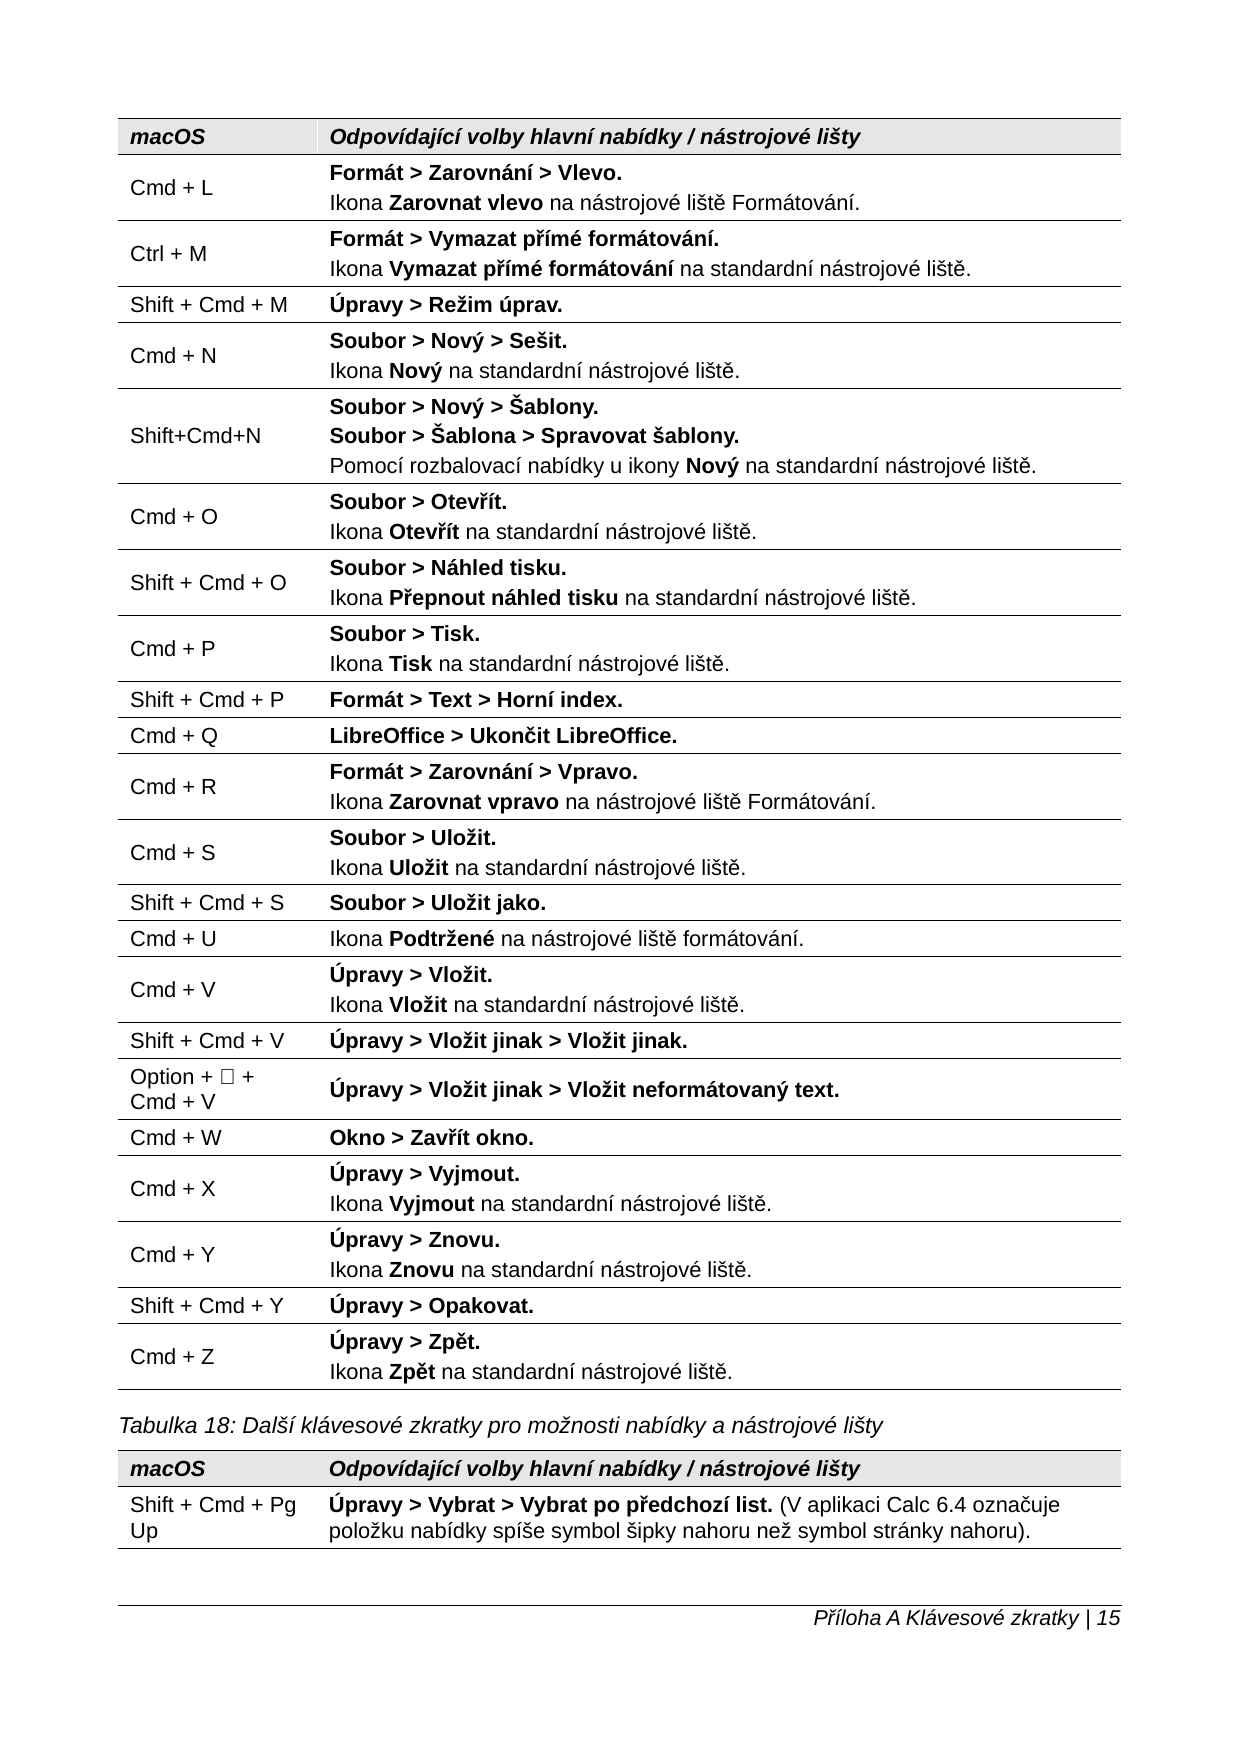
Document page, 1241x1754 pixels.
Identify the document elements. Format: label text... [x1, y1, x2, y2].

table_cell Formát > Vymazat přímé formátování. Ikona Vymazat přímé formátování na standardní nástrojové liště. [318, 221, 1121, 286]
table_cell Ikona Podtržené na nástrojové liště formátování. [318, 921, 1121, 956]
table_header Odpovídající volby hlavní nabídky / nástrojové lišty [318, 119, 1121, 154]
table_cell Shift + Cmd + V [118, 1023, 317, 1058]
table_cell Úpravy > Opakovat. [318, 1288, 1121, 1323]
table_cell Cmd + O [118, 484, 317, 549]
table_cell Cmd + W [118, 1120, 317, 1155]
table_cell Cmd + U [118, 921, 317, 956]
table_cell Formát > Zarovnání > Vpravo. Ikona Zarovnat vpravo na nástrojové liště Formátování. [318, 754, 1121, 818]
table_cell Úpravy > Vložit. Ikona Vložit na standardní nástrojové liště. [318, 957, 1121, 1022]
text Tabulka 18: Další klávesové zkratky pro možnosti nabídky a nástrojové lišty [118, 1412, 1122, 1438]
table_cell LibreOffice > Ukončit LibreOffice. [318, 718, 1121, 753]
table_cell Cmd + R [118, 754, 317, 818]
table_cell Formát > Text > Horní index. [318, 682, 1121, 717]
table_cell Cmd + P [118, 616, 317, 681]
table_cell Cmd + V [118, 957, 317, 1022]
table_cell Formát > Zarovnání > Vlevo. Ikona Zarovnat vlevo na nástrojové liště Formátování. [318, 155, 1121, 220]
table_cell Soubor > Nový > Sešit. Ikona Nový na standardní nástrojové liště. [318, 323, 1121, 387]
table_cell Úpravy > Režim úprav. [318, 287, 1121, 322]
table_cell Shift + Cmd + P [118, 682, 317, 717]
table_cell Shift + Cmd + M [118, 287, 317, 322]
table_header macOS [118, 1451, 317, 1486]
table_cell Shift + Cmd + S [118, 885, 317, 920]
table_cell Úpravy > Znovu. Ikona Znovu na standardní nástrojové liště. [318, 1222, 1121, 1287]
table_cell Shift + Cmd + O [118, 550, 317, 615]
table_header Odpovídající volby hlavní nabídky / nástrojové lišty [317, 1451, 1121, 1486]
table_cell Cmd + Z [118, 1324, 317, 1388]
table_cell Cmd + Y [118, 1222, 317, 1287]
table_cell Soubor > Nový > Šablony. Soubor > Šablona > Spravovat šablony. Pomocí rozbalovací nabídky u ikony Nový na standardní nástrojové liště. [318, 389, 1121, 483]
table_cell Soubor > Uložit jako. [318, 885, 1121, 920]
table_cell Soubor > Tisk. Ikona Tisk na standardní nástrojové liště. [318, 616, 1121, 681]
table_cell Shift + Cmd + Y [118, 1288, 317, 1323]
table_cell Úpravy > Vložit jinak > Vložit jinak. [318, 1023, 1121, 1058]
table_cell Soubor > Náhled tisku. Ikona Přepnout náhled tisku na standardní nástrojové liště. [318, 550, 1121, 615]
table_cell Cmd + X [118, 1156, 317, 1221]
table_cell Shift + Cmd + Pg Up [118, 1487, 317, 1547]
table_cell Úpravy > Vyjmout. Ikona Vyjmout na standardní nástrojové liště. [318, 1156, 1121, 1221]
table_cell Úpravy > Zpět. Ikona Zpět na standardní nástrojové liště. [318, 1324, 1121, 1388]
table_cell Cmd + L [118, 155, 317, 220]
table_cell Úpravy > Vložit jinak > Vložit neformátovaný text. [318, 1059, 1121, 1119]
table_cell Soubor > Otevřít. Ikona Otevřít na standardní nástrojové liště. [318, 484, 1121, 549]
table_cell Úpravy > Vybrat > Vybrat po předchozí list. (V aplikaci Calc 6.4 označuje položku nabídky spíše symbol šipky nahoru než symbol stránky nahoru). [317, 1487, 1121, 1547]
table_cell Shift+Cmd+N [118, 389, 317, 483]
table_cell Okno > Zavřít okno. [318, 1120, 1121, 1155]
table_cell Soubor > Uložit. Ikona Uložit na standardní nástrojové liště. [318, 820, 1121, 884]
table_cell Option +  + Cmd + V [118, 1059, 317, 1119]
table_cell Cmd + N [118, 323, 317, 387]
table_cell Cmd + S [118, 820, 317, 884]
table_header macOS [118, 119, 317, 154]
table_cell Cmd + Q [118, 718, 317, 753]
table_cell Ctrl + M [118, 221, 317, 286]
